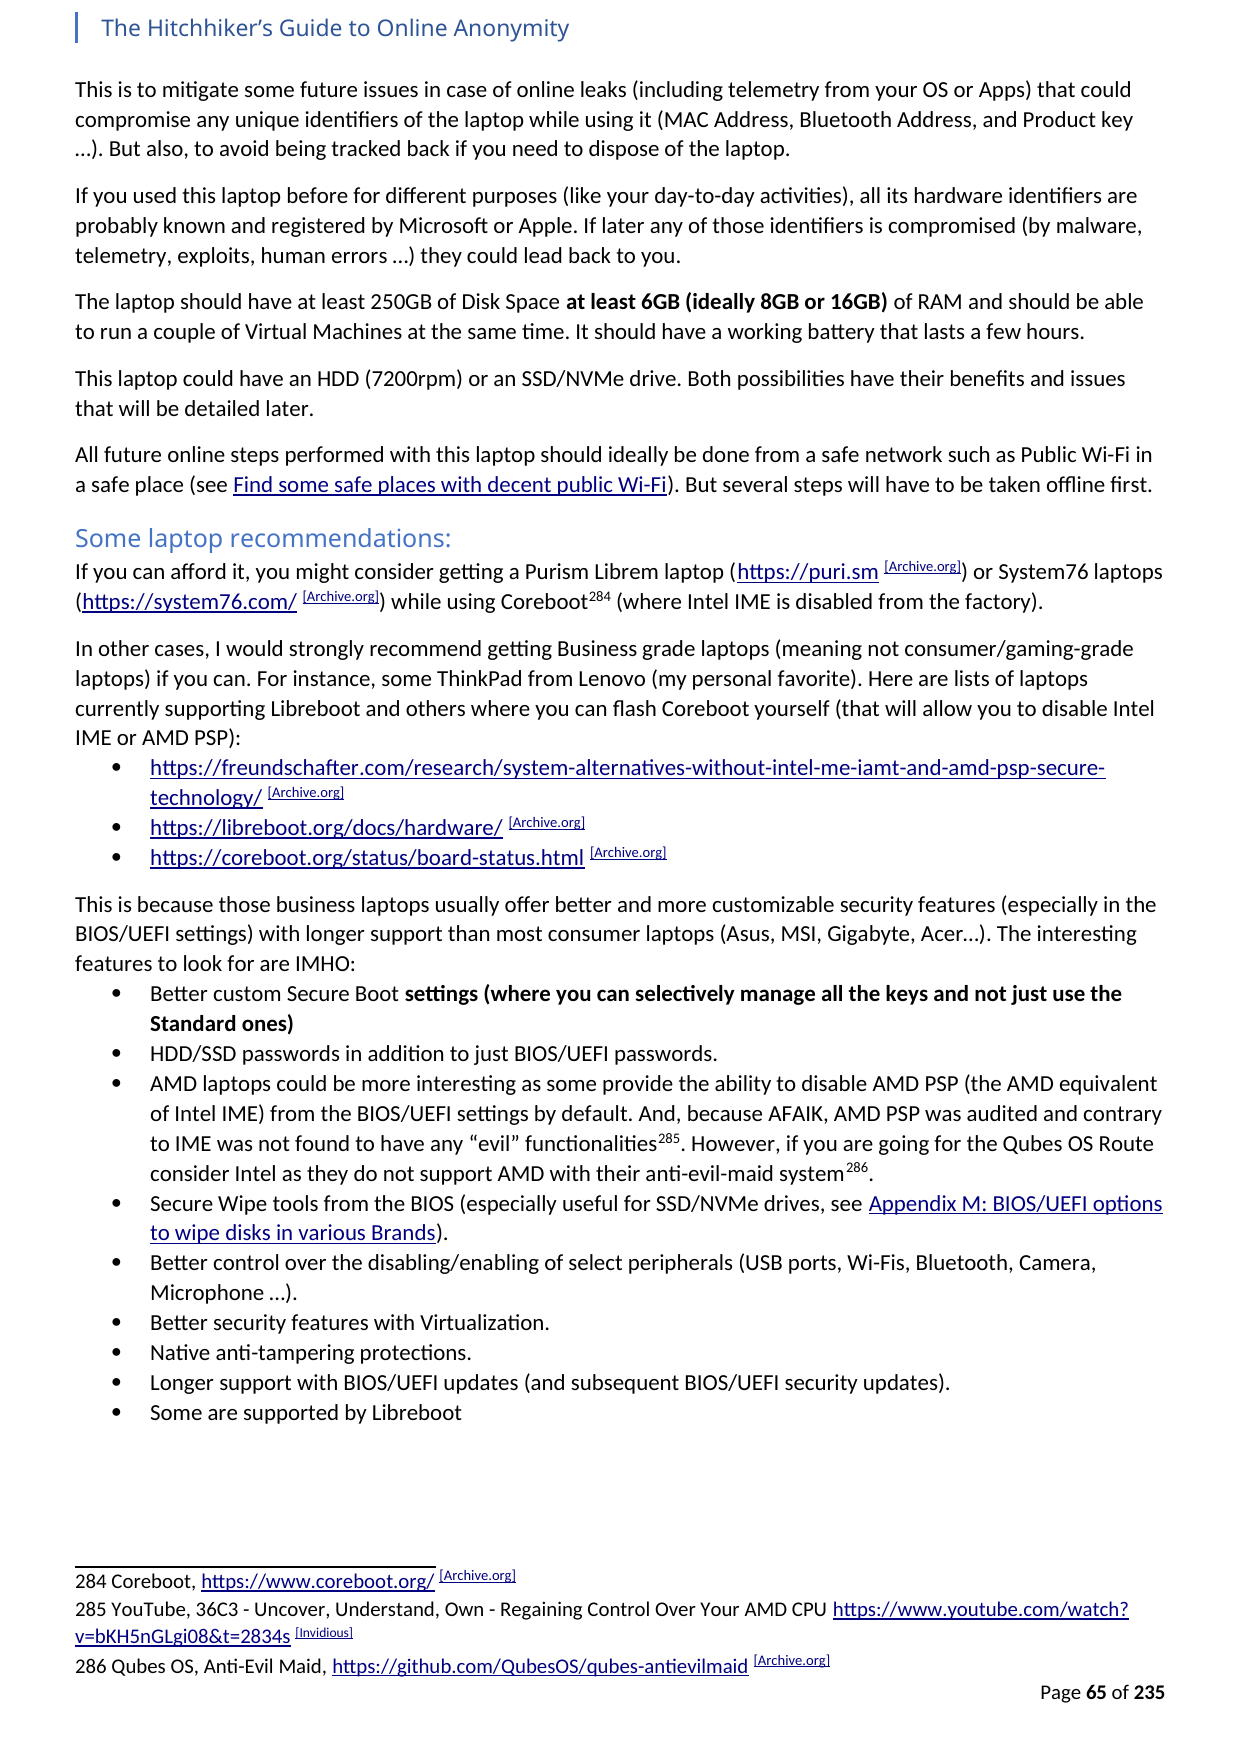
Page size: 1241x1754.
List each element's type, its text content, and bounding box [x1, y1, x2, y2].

text This is because those business laptops usually offer better and more customizable security features (especially in the BIOS/UEFI settings) with longer support than most consumer laptops (Asus, MSI, Gigabyte, Acer…). The interesting features to look for are IMHO: [75, 890, 1165, 977]
list Better custom Secure Boot settings (where you can selectively manage all the keys and not just use the Standard ones) [112, 979, 1165, 1037]
list Better security features with Virtualization. [112, 1308, 1165, 1336]
text Coreboot, https://www.coreboot.org/ [Archive.org] [75, 1567, 1165, 1595]
list HDD/SSD passwords in addition to just BIOS/UEFI passwords. [112, 1039, 1165, 1067]
list Secure Wipe tools from the BIOS (especially useful for SSD/NVMe drives, see Appendix M: BIOS/UEFI options to wipe disks in various Brands). [112, 1189, 1165, 1247]
list Qubes OS, Anti-Evil Maid, https://github.com/QubesOS/qubes-antievilmaid [Archive.org] [75, 1651, 1165, 1679]
list https://libreboot.org/docs/hardware/ [Archive.org] [112, 813, 1165, 841]
text The laptop should have at least 250GB of Disk Space at least 6GB (ideally 8GB or 16GB) of RAM and should be able to run a couple of Virtual Machines at the same time. It should have a working battery that lasts a few hours. [75, 287, 1165, 345]
list https://freundschafter.com/research/system-alternatives-without-intel-me-iamt-and-amd-psp-secure-technology/ [Archive.org] [112, 753, 1165, 811]
subtitle Some laptop recommendations: [75, 521, 1165, 555]
list Longer support with BIOS/UEFI updates (and subsequent BIOS/UEFI security updates). [112, 1368, 1165, 1396]
text All future online steps performed with this laptop should ideally be done from a safe network such as Public Wi-Fi in a safe place (see Find some safe places with decent public Wi-Fi). But several steps will have to be taken offline first. [75, 440, 1165, 498]
text In other cases, I would strongly recommend getting Business grade laptops (meaning not consumer/gaming-grade laptops) if you can. For instance, some ThinkPad from Lenovo (my personal favorite). Here are lists of laptops currently supporting Libreboot and others where you can flash Coreboot yourself (that will allow you to disable Intel IME or AMD PSP): [75, 634, 1165, 752]
list Better control over the disabling/enabling of select peripherals (USB ports, Wi-Fis, Bluetooth, Camera, Microphone …). [112, 1248, 1165, 1306]
text If you can afford it, you might consider getting a Purism Librem laptop (https://puri.sm [Archive.org]) or System76 laptops (https://system76.com/ [Archive.org]) while using Coreboot (where Intel IME is disabled from the factory). [75, 557, 1165, 615]
list AMD laptops could be more interesting as some provide the ability to disable AMD PSP (the AMD equivalent of Intel IME) from the BIOS/UEFI settings by default. And, because AFAIK, AMD PSP was audited and contrary to IME was not found to have any “evil” functionalities. However, if you are going for the Qubes OS Route consider Intel as they do not support AMD with their anti-evil-maid system. [112, 1069, 1165, 1187]
list Native anti-tampering protections. [112, 1338, 1165, 1366]
list https://coreboot.org/status/board-status.html [Archive.org] [112, 843, 1165, 871]
text This is to mitigate some future issues in case of online leaks (including telemetry from your OS or Apps) that could compromise any unique identifiers of the laptop while using it (MAC Address, Bluetooth Address, and Product key …). But also, to avoid being tracked back if you need to dispose of the laptop. [75, 75, 1165, 163]
list Some are supported by Libreboot [112, 1398, 1165, 1426]
text This laptop could have an HDD (7200rpm) or an SSD/NVMe drive. Both possibilities have their benefits and issues that will be detailed later. [75, 364, 1165, 422]
list YouTube, 36C3 - Uncover, Understand, Own - Regaining Control Over Your AMD CPU https://www.youtube.com/watch?v=bKH5nGLgi08&t=2834s [Invidious] [75, 1597, 1165, 1649]
text If you used this laptop before for different purposes (like your day-to-day activities), all its hardware identifiers are probably known and registered by Microsoft or Apple. If later any of those identifiers is compromised (by malware, telemetry, exploits, human errors …) they could lead back to you. [75, 181, 1165, 269]
